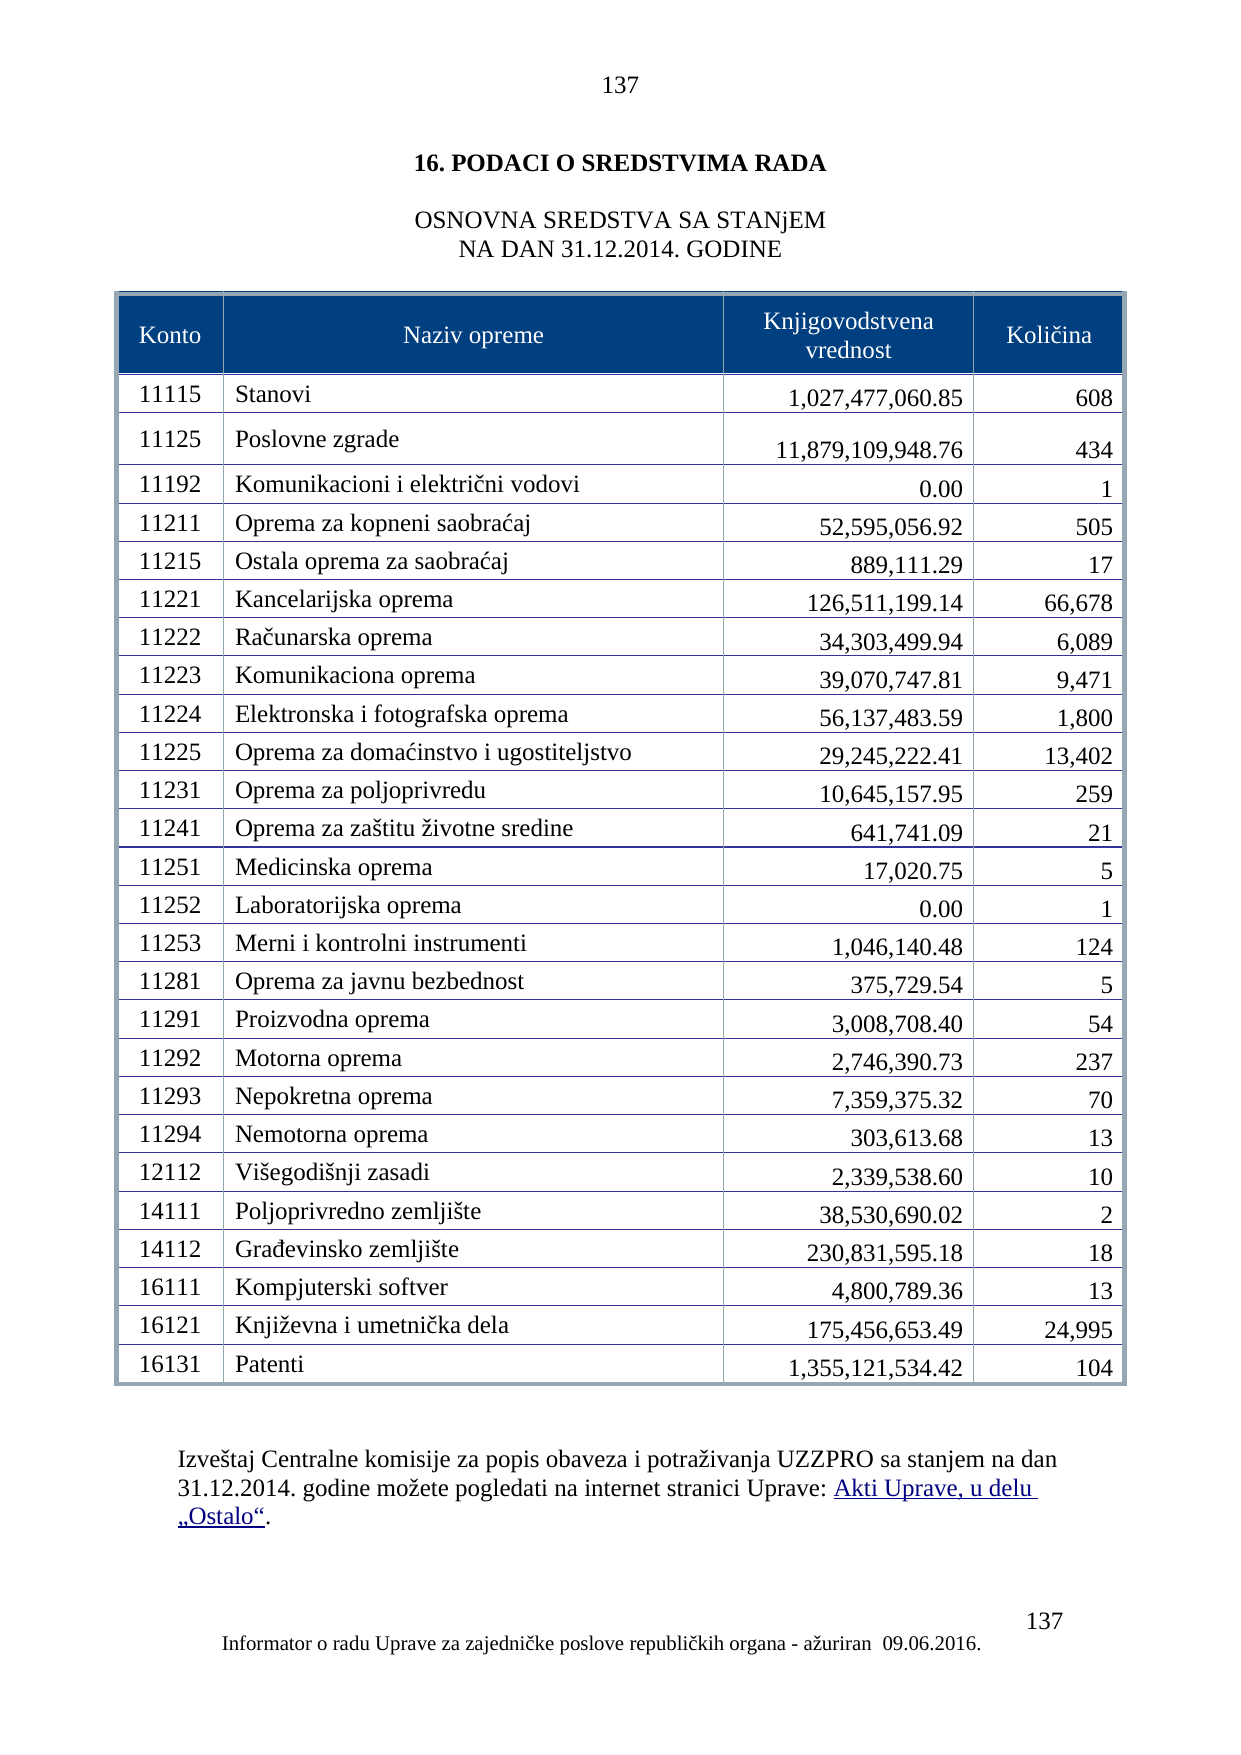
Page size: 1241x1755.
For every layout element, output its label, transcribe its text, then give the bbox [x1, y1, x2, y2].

table_cell Proizvodna oprema [224, 1000, 723, 1038]
table_cell 21 [974, 809, 1122, 846]
table_cell 66,678 [974, 580, 1122, 617]
table_cell 17,020.75 [724, 848, 973, 885]
table_cell 126,511,199.14 [724, 580, 973, 617]
table_cell Ostala oprema za saobraćaj [224, 542, 723, 579]
table_cell 124 [974, 924, 1122, 961]
table_cell 608 [974, 375, 1122, 412]
table_cell 1,027,477,060.85 [724, 375, 973, 412]
table_cell 11221 [119, 580, 223, 617]
table_cell 6,089 [974, 618, 1122, 655]
table_cell 13 [974, 1268, 1122, 1305]
table_cell 11292 [119, 1039, 223, 1076]
table_cell 10,645,157.95 [724, 771, 973, 808]
table_cell 11291 [119, 1000, 223, 1038]
table_cell 38,530,690.02 [724, 1192, 973, 1229]
table_cell 16131 [119, 1345, 223, 1382]
table_cell 11253 [119, 924, 223, 961]
table_cell Računarska oprema [224, 618, 723, 655]
table_cell 4,800,789.36 [724, 1268, 973, 1305]
table_cell 259 [974, 771, 1122, 808]
table_cell 39,070,747.81 [724, 656, 973, 693]
table_cell 5 [974, 962, 1122, 999]
table_cell Komunikacioni i električni vodovi [224, 465, 723, 502]
table_cell 237 [974, 1039, 1122, 1076]
table_cell 1 [974, 465, 1122, 502]
text Izveštaj Centralne komisije za popis obaveza i potraživanja UZZPRO sa stanjem na dan 31.12.2014. godine možete pogledati na internet stranici Uprave: Akti Uprave, u delu „Ostalo“. [177, 1444, 1063, 1530]
table_cell 11281 [119, 962, 223, 999]
text 16. PODACI O SREDSTVIMA RADA [177, 148, 1063, 176]
table_cell 11211 [119, 504, 223, 541]
text NA DAN 31.12.2014. GODINE [177, 234, 1063, 263]
table_cell Poslovne zgrade [224, 413, 723, 464]
text OSNOVNA SREDSTVA SA STANјEM [177, 205, 1063, 234]
table_cell 11293 [119, 1077, 223, 1114]
table_cell 9,471 [974, 656, 1122, 693]
table_cell 17 [974, 542, 1122, 579]
table_cell 16111 [119, 1268, 223, 1305]
table_cell 11222 [119, 618, 223, 655]
table_cell Nemotorna oprema [224, 1115, 723, 1152]
table_cell 11225 [119, 733, 223, 770]
table_cell 434 [974, 413, 1122, 464]
table_cell 14112 [119, 1230, 223, 1267]
table_cell 52,595,056.92 [724, 504, 973, 541]
table_cell 16121 [119, 1306, 223, 1343]
table_cell 2,746,390.73 [724, 1039, 973, 1076]
table_cell 11224 [119, 695, 223, 732]
table_cell Kancelarijska oprema [224, 580, 723, 617]
table_cell 11125 [119, 413, 223, 464]
table_cell Oprema za kopneni saobraćaj [224, 504, 723, 541]
table_cell Medicinska oprema [224, 848, 723, 885]
table_cell Komunikaciona oprema [224, 656, 723, 693]
table_cell Višegodišnji zasadi [224, 1153, 723, 1191]
table_cell 0.00 [724, 465, 973, 502]
table_cell 505 [974, 504, 1122, 541]
table_cell 889,111.29 [724, 542, 973, 579]
table_cell 1 [974, 886, 1122, 923]
table_cell 2 [974, 1192, 1122, 1229]
table_cell 10 [974, 1153, 1122, 1191]
table_cell 104 [974, 1345, 1122, 1382]
table_cell 303,613.68 [724, 1115, 973, 1152]
table_cell 0.00 [724, 886, 973, 923]
table_cell Oprema za polјoprivredu [224, 771, 723, 808]
table_cell Patenti [224, 1345, 723, 1382]
table_cell 12112 [119, 1153, 223, 1191]
table_cell 11192 [119, 465, 223, 502]
table_cell 1,355,121,534.42 [724, 1345, 973, 1382]
table_header Konto [119, 296, 223, 373]
table_cell 375,729.54 [724, 962, 973, 999]
table_cell Nepokretna oprema [224, 1077, 723, 1114]
table_cell Oprema za domaćinstvo i ugostitelјstvo [224, 733, 723, 770]
table_cell Književna i umetnička dela [224, 1306, 723, 1343]
table_cell 1,046,140.48 [724, 924, 973, 961]
table_cell 29,245,222.41 [724, 733, 973, 770]
table_header Naziv opreme [224, 296, 723, 373]
table_header Količina [974, 296, 1122, 373]
table_cell Građevinsko zemlјište [224, 1230, 723, 1267]
table_cell 1,800 [974, 695, 1122, 732]
table_cell 175,456,653.49 [724, 1306, 973, 1343]
table_cell 13,402 [974, 733, 1122, 770]
table_cell 11223 [119, 656, 223, 693]
table_cell 11252 [119, 886, 223, 923]
table_cell Elektronska i fotografska oprema [224, 695, 723, 732]
table_cell Polјoprivredno zemlјište [224, 1192, 723, 1229]
table_cell 11215 [119, 542, 223, 579]
table_cell Stanovi [224, 375, 723, 412]
table_cell 11294 [119, 1115, 223, 1152]
table_cell 18 [974, 1230, 1122, 1267]
table_cell 70 [974, 1077, 1122, 1114]
table_cell 7,359,375.32 [724, 1077, 973, 1114]
table_cell 11241 [119, 809, 223, 846]
table_cell 11231 [119, 771, 223, 808]
table_cell 5 [974, 848, 1122, 885]
table_cell Oprema za javnu bezbednost [224, 962, 723, 999]
table_cell Merni i kontrolni instrumenti [224, 924, 723, 961]
table_cell Kompjuterski softver [224, 1268, 723, 1305]
table_cell 24,995 [974, 1306, 1122, 1343]
table_cell 11,879,109,948.76 [724, 413, 973, 464]
table_header Knjigovodstvena vrednost [724, 296, 973, 373]
table_cell 34,303,499.94 [724, 618, 973, 655]
table_cell Oprema za zaštitu životne sredine [224, 809, 723, 846]
table_cell 54 [974, 1000, 1122, 1038]
table_cell Motorna oprema [224, 1039, 723, 1076]
table_cell 11251 [119, 848, 223, 885]
table_cell 230,831,595.18 [724, 1230, 973, 1267]
table_cell 13 [974, 1115, 1122, 1152]
table_cell 3,008,708.40 [724, 1000, 973, 1038]
table_cell 11115 [119, 375, 223, 412]
table_cell 2,339,538.60 [724, 1153, 973, 1191]
table_cell 641,741.09 [724, 809, 973, 846]
table_cell 14111 [119, 1192, 223, 1229]
table_cell 56,137,483.59 [724, 695, 973, 732]
table_cell Laboratorijska oprema [224, 886, 723, 923]
